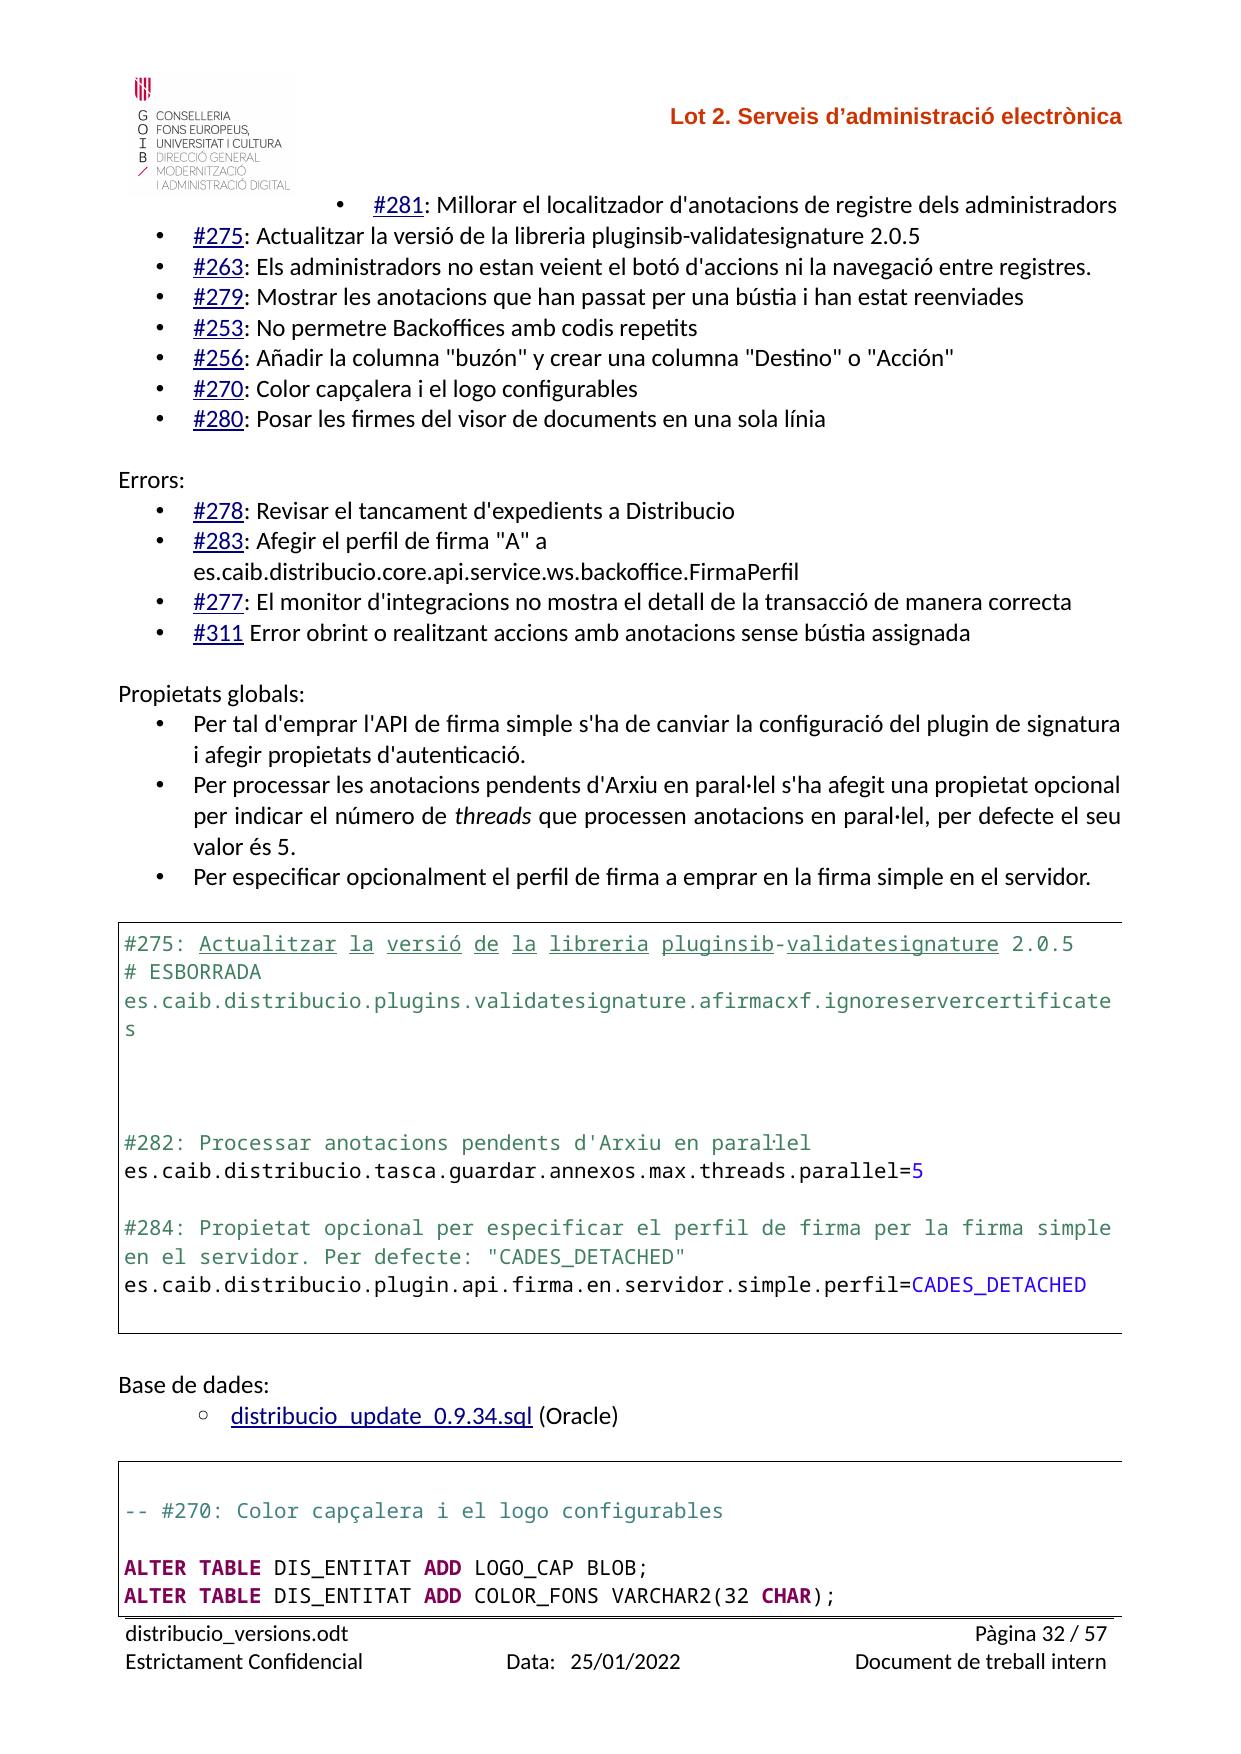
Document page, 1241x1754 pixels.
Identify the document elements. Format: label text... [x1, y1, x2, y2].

list #275: Actualitzar la versió de la libreria pluginsib-validatesignature 2.0.5 [156, 220, 1122, 251]
list #253: No permetre Backoffices amb codis repetits [156, 312, 1122, 342]
table_header #275: Actualitzar la versió de la libreria pluginsib-validatesignature 2.0.5 # ESBORRADA es.caib.distribucio.plugins.validatesignature.afirmacxf.ignoreservercertificates #282: Processar anotacions pendents d'Arxiu en paral·lel es.caib.distribucio.tasca.guardar.annexos.max.threads.parallel=5 #284: Propietat opcional per especificar el perfil de firma per la firma simple en el servidor. Per defecte: "CADES_DETACHED" es.caib.distribucio.plugin.api.firma.en.servidor.simple.perfil=CADES_DETACHED [119, 923, 1122, 1333]
list #277: El monitor d'integracions no mostra el detall de la transacció de manera correcta [156, 586, 1122, 617]
list #278: Revisar el tancament d'expedients a Distribucio [156, 495, 1122, 525]
list #279: Mostrar les anotacions que han passat per una bústia i han estat reenviades [156, 281, 1122, 312]
list #270: Color capçalera i el logo configurables [156, 373, 1122, 403]
list #256: Añadir la columna "buzón" y crear una columna "Destino" o "Acción" [156, 342, 1122, 373]
list Per tal d'emprar l'API de firma simple s'ha de canviar la configuració del plugin de signatura i afegir propietats d'autenticació. [156, 708, 1122, 769]
list Per processar les anotacions pendents d'Arxiu en paral·lel s'ha afegit una propietat opcional per indicar el número de threads que processen anotacions en paral·lel, per defecte el seu valor és 5. [156, 769, 1122, 861]
picture [126, 70, 299, 197]
list Per especificar opcionalment el perfil de firma a emprar en la firma simple en el servidor. [156, 861, 1122, 892]
list distribucio_update_0.9.34.sql (Oracle) [193, 1400, 1122, 1431]
list #281: Millorar el localitzador d'anotacions de registre dels administradors [156, 190, 1122, 220]
text Errors: [118, 464, 1122, 495]
text Base de dades: [118, 1369, 1122, 1400]
list #263: Els administradors no estan veient el botó d'accions ni la navegació entre registres. [156, 251, 1122, 281]
list #283: Afegir el perfil de firma "A" a es.caib.distribucio.core.api.service.ws.backoffice.FirmaPerfil [156, 525, 1122, 586]
list #311 Error obrint o realitzant accions amb anotacions sense bústia assignada [156, 617, 1122, 647]
list #280: Posar les firmes del visor de documents en una sola línia [156, 403, 1122, 434]
table_header -- #270: Color capçalera i el logo configurables ALTER TABLE DIS_ENTITAT ADD LOGO_CAP BLOB; ALTER TABLE DIS_ENTITAT ADD COLOR_FONS VARCHAR2(32 CHAR); [119, 1462, 1122, 1616]
text Propietats globals: [118, 678, 1122, 708]
